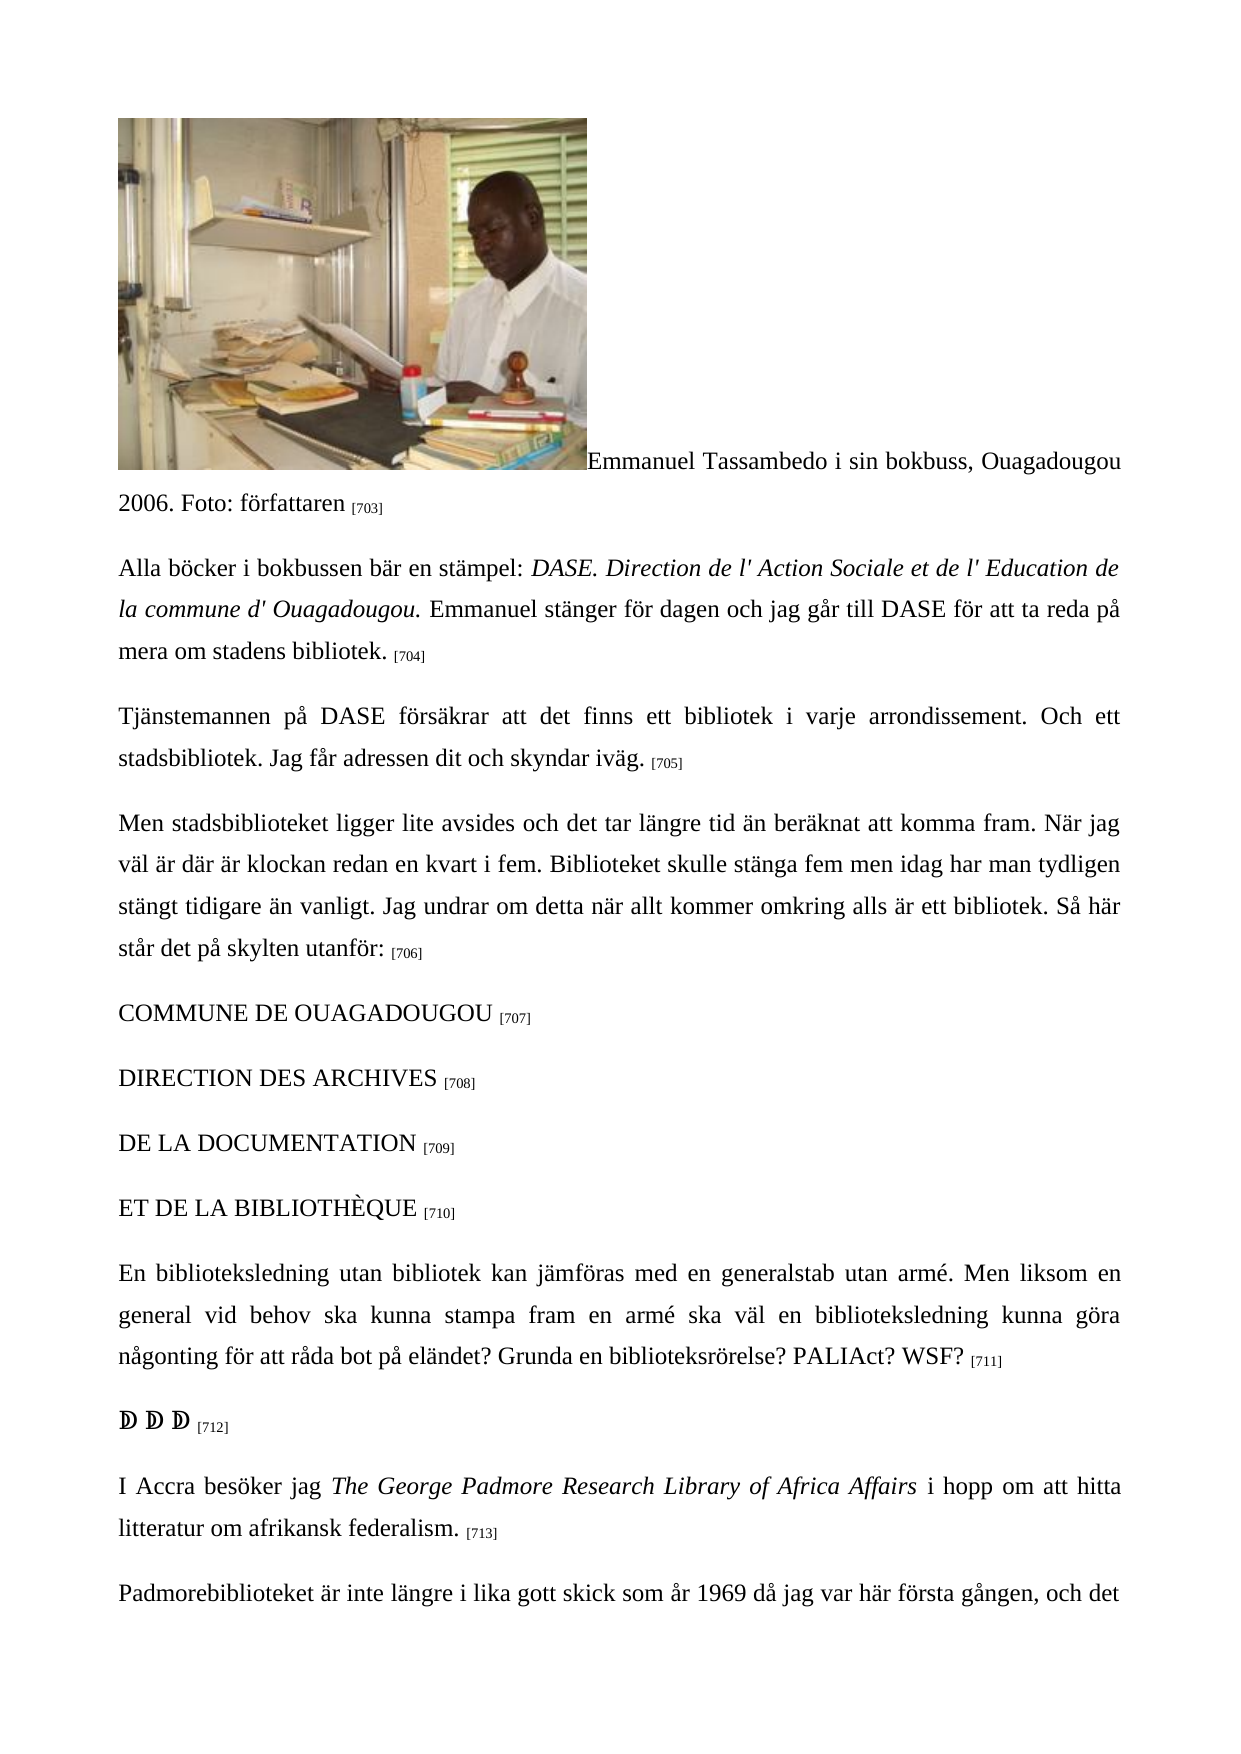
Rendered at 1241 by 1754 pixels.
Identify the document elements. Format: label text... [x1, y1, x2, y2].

text COMMUNE DE OUAGADOUGOU [707] [118, 999, 1122, 1026]
picture [118, 118, 587, 470]
text DE LA DOCUMENTATION [709] [118, 1129, 1122, 1157]
text I Accra besöker jag The George Padmore Research Library of Africa Affairs i hopp om att hitta litteratur om afrikansk federalism. [713] [118, 1472, 1122, 1542]
text Men stadsbiblioteket ligger lite avsides och det tar längre tid än beräknat att komma fram. När jag väl är där är klockan redan en kvart i fem. Biblioteket skulle stänga fem men idag har man tydligen stängt tidigare än vanligt. Jag undrar om detta när allt kommer omkring alls är ett bibliotek. Så här står det på skylten utanför: [706] [118, 809, 1122, 961]
text Padmorebiblioteket är inte längre i lika gott skick som år 1969 då jag var här första gången, och det [118, 1579, 1122, 1607]
text En biblioteksledning utan bibliotek kan jämföras med en generalstab utan armé. Men liksom en general vid behov ska kunna stampa fram en armé ska väl en biblioteksledning kunna göra någonting för att råda bot på eländet? Grunda en biblioteksrörelse? PALIAct? WSF? [711] [118, 1259, 1122, 1370]
text Emmanuel Tassambedo i sin bokbuss, Ouagadougou 2006. Foto: författaren [703] [118, 470, 1122, 517]
text ↁ ↁ ↁ [712] [118, 1407, 1122, 1435]
text DIRECTION DES ARCHIVES [708] [118, 1064, 1122, 1092]
text Tjänstemannen på DASE försäkrar att det finns ett bibliotek i varje arrondissement. Och ett stadsbibliotek. Jag får adressen dit och skyndar iväg. [705] [118, 702, 1122, 772]
text ET DE LA BIBLIOTHÈQUE [710] [118, 1194, 1122, 1222]
text Alla böcker i bokbussen bär en stämpel: DASE. Direction de l' Action Sociale et de l' Education de la commune d' Ouagadougou. Emmanuel stänger för dagen och jag går till DASE för att ta reda på mera om stadens bibliotek. [704] [118, 554, 1122, 665]
